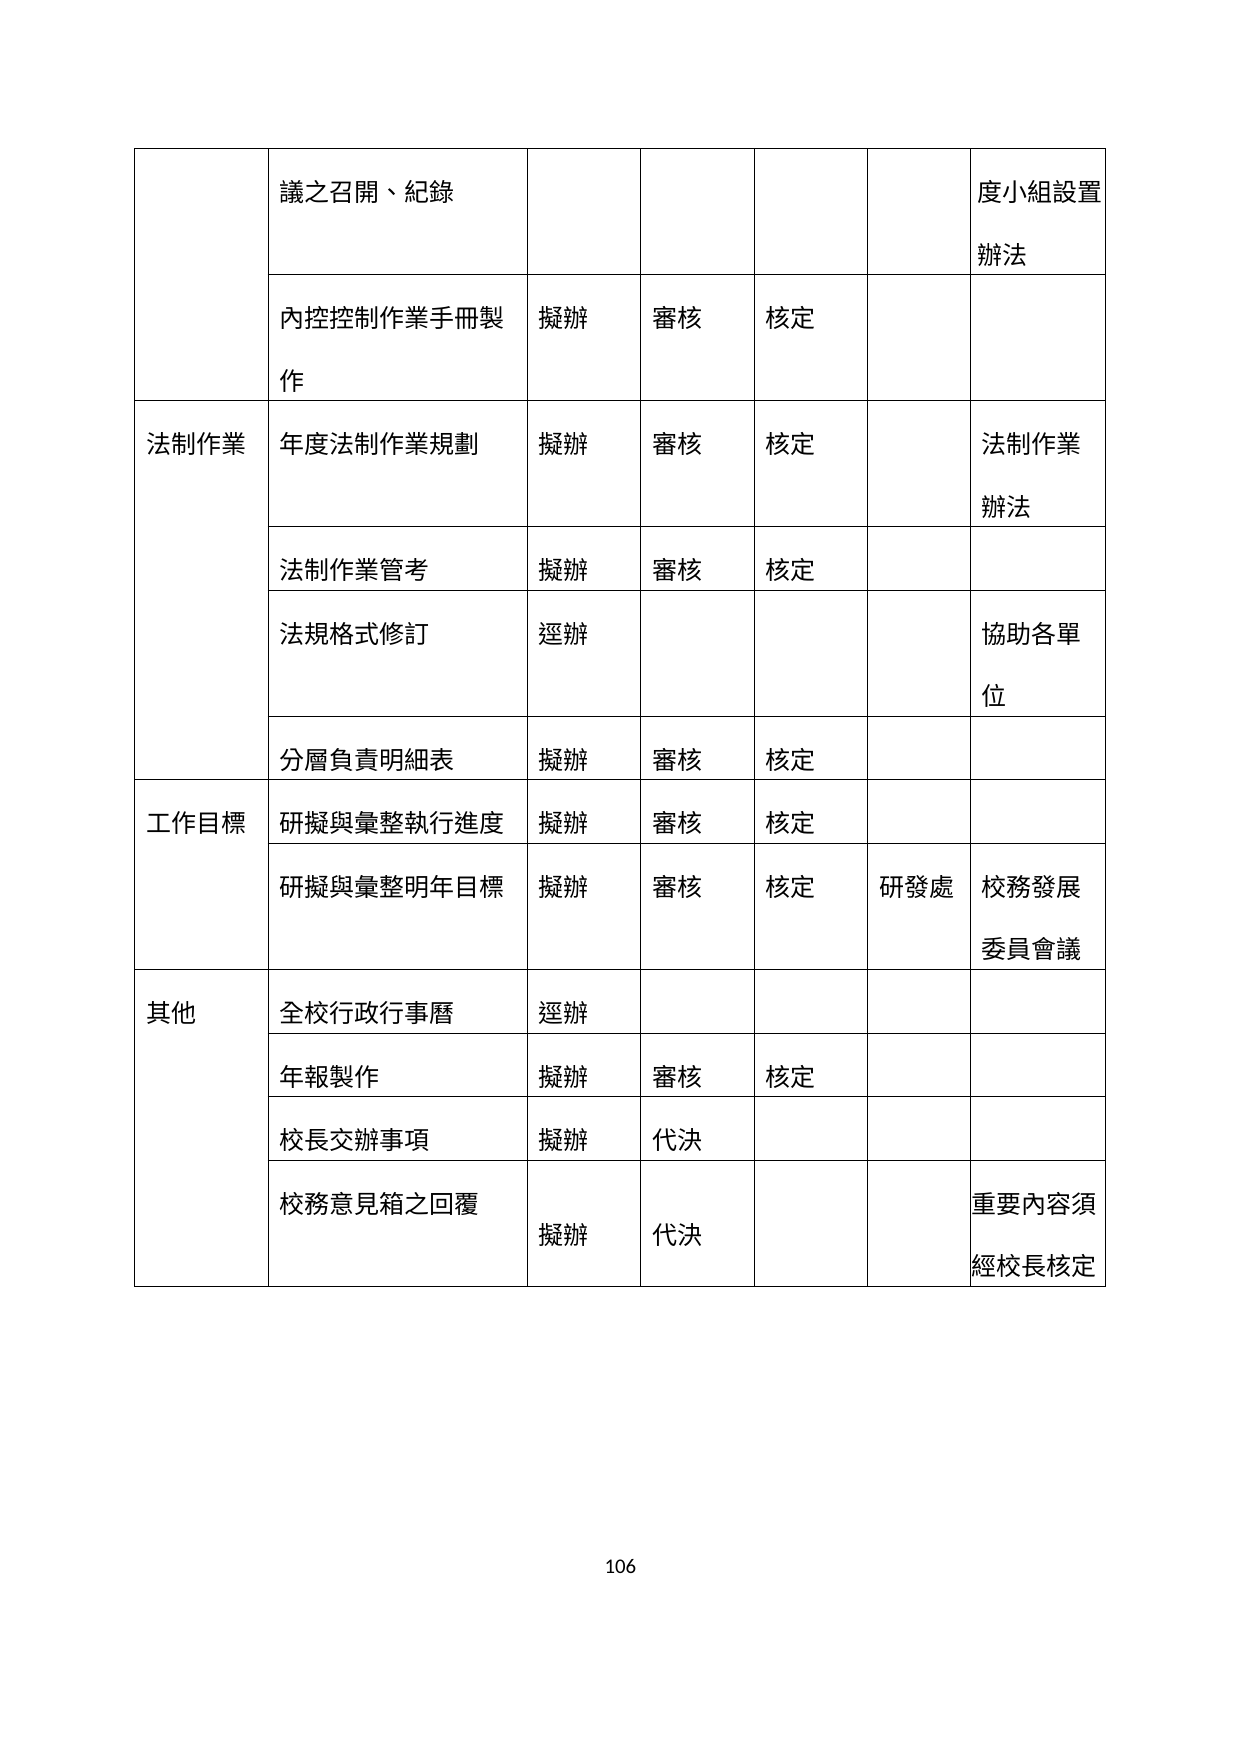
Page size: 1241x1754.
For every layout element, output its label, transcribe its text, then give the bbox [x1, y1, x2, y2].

table_cell [868, 1161, 970, 1286]
table_cell 核定 [755, 844, 867, 969]
table_cell 全校行政行事曆 [269, 970, 527, 1032]
table_cell [755, 149, 867, 274]
table_cell 審核 [641, 401, 754, 526]
table_cell 擬辦 [528, 275, 640, 400]
table_cell 審核 [641, 717, 754, 779]
table_cell 擬辦 [528, 1161, 640, 1286]
table_cell [868, 527, 970, 590]
table_cell 法規格式修訂 [269, 591, 527, 716]
table_cell [528, 149, 640, 274]
table_cell 擬辦 [528, 1097, 640, 1159]
table_cell 協助各單位 [971, 591, 1105, 716]
table_cell 擬辦 [528, 717, 640, 779]
table_cell 工作目標 [135, 780, 268, 969]
table_cell [755, 591, 867, 716]
table_cell 校務發展委員會議 [971, 844, 1105, 969]
table_cell 法制作業管考 [269, 527, 527, 590]
table_cell 擬辦 [528, 844, 640, 969]
table_cell [755, 1097, 867, 1159]
table_cell 研發處 [868, 844, 970, 969]
table_cell [868, 780, 970, 843]
table_cell 研擬與彙整明年目標 [269, 844, 527, 969]
table_cell [641, 591, 754, 716]
table_cell 分層負責明細表 [269, 717, 527, 779]
table_cell 擬辦 [528, 1034, 640, 1096]
table_cell 審核 [641, 780, 754, 843]
table_cell 審核 [641, 527, 754, 590]
table_cell 年報製作 [269, 1034, 527, 1096]
table_cell 議之召開、紀錄 [269, 149, 527, 274]
table_cell 核定 [755, 275, 867, 400]
table_cell 擬辦 [528, 401, 640, 526]
table_cell 年度法制作業規劃 [269, 401, 527, 526]
table_cell 代決 [641, 1161, 754, 1286]
table_cell 擬辦 [528, 527, 640, 590]
table_cell 核定 [755, 780, 867, 843]
table_cell [868, 970, 970, 1032]
table_cell [755, 970, 867, 1032]
table_cell [868, 275, 970, 400]
table_cell [868, 149, 970, 274]
table_cell 代決 [641, 1097, 754, 1159]
table_cell [755, 1161, 867, 1286]
table_cell [971, 1097, 1105, 1159]
table_cell [971, 780, 1105, 843]
table_cell 逕辦 [528, 591, 640, 716]
table_cell 研擬與彙整執行進度 [269, 780, 527, 843]
table_cell 其他 [135, 970, 268, 1286]
table_cell 擬辦 [528, 780, 640, 843]
table_cell 度小組設置辦法 [971, 149, 1105, 274]
table_cell 逕辦 [528, 970, 640, 1032]
table_cell [971, 275, 1105, 400]
table_cell [971, 717, 1105, 779]
table_cell [135, 149, 268, 400]
table_cell 內控控制作業手冊製作 [269, 275, 527, 400]
table_cell [868, 591, 970, 716]
table_cell 重要內容須經校長核定 [971, 1161, 1105, 1286]
table_cell 校長交辦事項 [269, 1097, 527, 1159]
table_cell [868, 717, 970, 779]
table_cell 法制作業辦法 [971, 401, 1105, 526]
table_cell 核定 [755, 527, 867, 590]
table_cell [641, 970, 754, 1032]
table_cell 核定 [755, 1034, 867, 1096]
table_cell 審核 [641, 275, 754, 400]
table_cell [971, 970, 1105, 1032]
table_cell 校務意見箱之回覆 [269, 1161, 527, 1286]
table_cell 核定 [755, 401, 867, 526]
table_cell 審核 [641, 1034, 754, 1096]
table_cell [971, 527, 1105, 590]
table_cell [868, 1097, 970, 1159]
table_cell 審核 [641, 844, 754, 969]
table_cell [641, 149, 754, 274]
table_cell [868, 401, 970, 526]
table_cell 核定 [755, 717, 867, 779]
table_cell 法制作業 [135, 401, 268, 779]
table_cell [971, 1034, 1105, 1096]
table_cell [868, 1034, 970, 1096]
